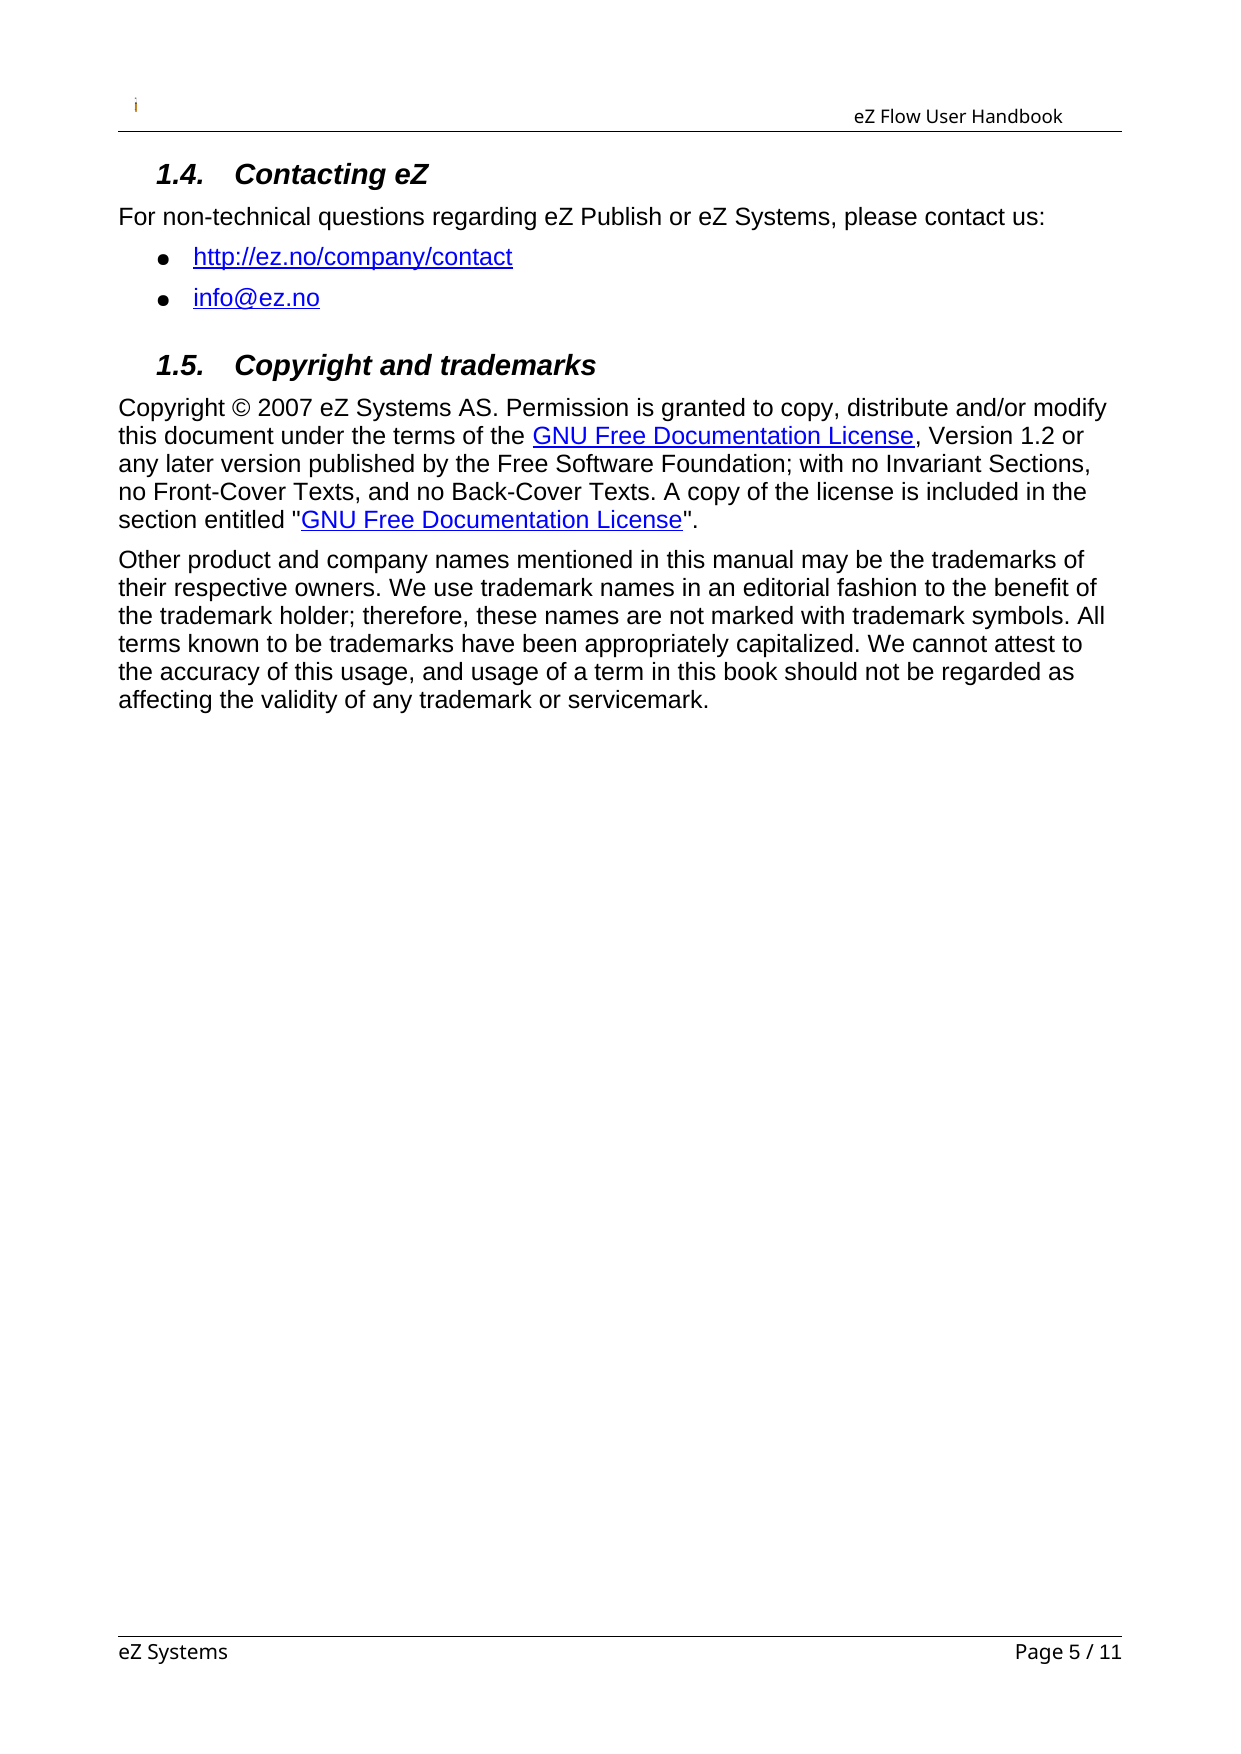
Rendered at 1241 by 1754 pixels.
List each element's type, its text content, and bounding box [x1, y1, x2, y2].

text Other product and company names mentioned in this manual may be the trademarks of their respective owners. We use trademark names in an editorial fashion to the benefit of the trademark holder; therefore, these names are not marked with trademark symbols. All terms known to be trademarks have been appropriately capitalized. We cannot attest to the accuracy of this usage, and usage of a term in this book should not be regarded as affecting the validity of any trademark or servicemark. [118, 546, 1122, 714]
text Copyright © 2007 eZ Systems AS. Permission is granted to copy, distribute and/or modify this document under the terms of the GNU Free Documentation License, Version 1.2 or any later version published by the Free Software Foundation; with no Invariant Sections, no Front-Cover Texts, and no Back-Cover Texts. A copy of the license is included in the section entitled "GNU Free Documentation License". [118, 394, 1122, 534]
text For non-technical questions regarding eZ Publish or eZ Systems, please contact us: [118, 203, 1122, 231]
list info@ez.no [156, 284, 1122, 312]
list http://ez.no/company/contact [156, 243, 1122, 271]
subtitle Contacting eZ [148, 158, 1122, 190]
subtitle Copyright and trademarks [148, 349, 1122, 382]
